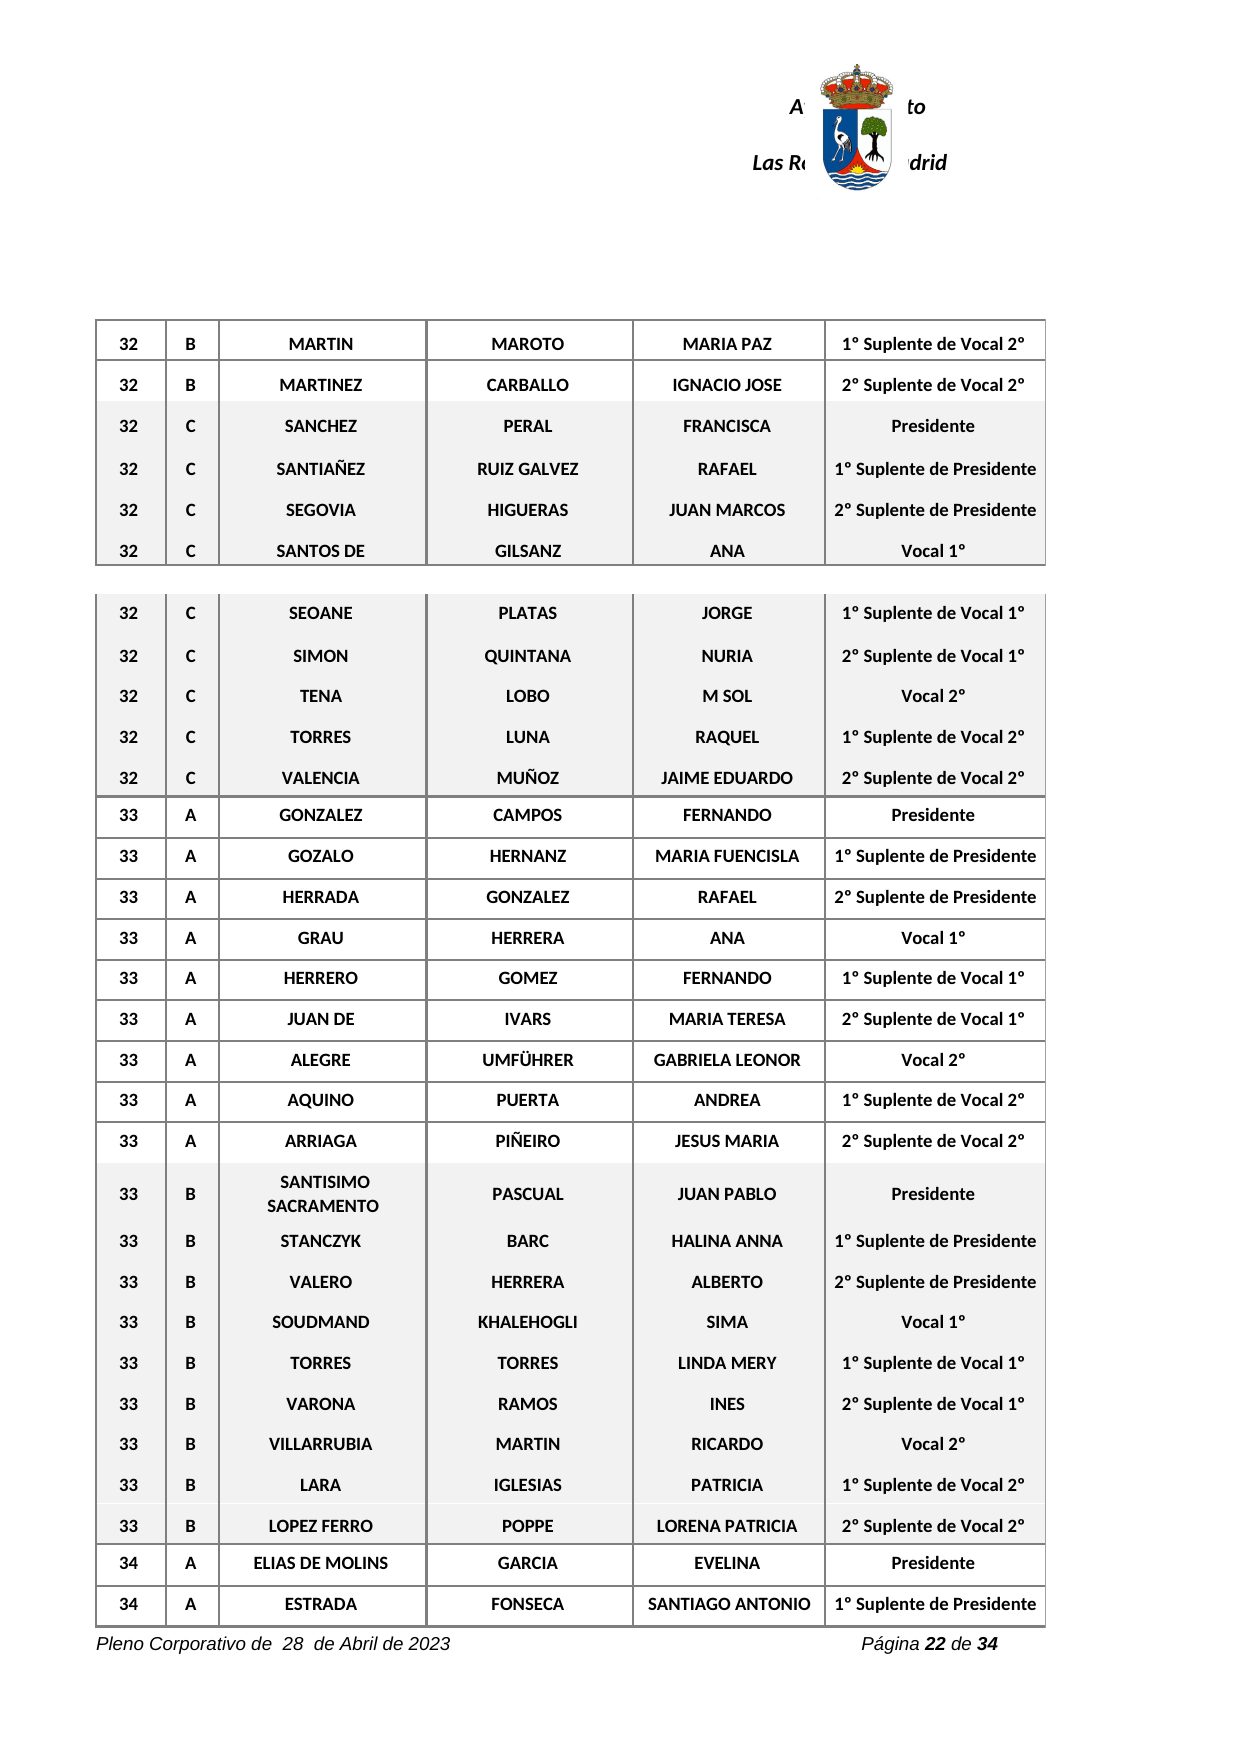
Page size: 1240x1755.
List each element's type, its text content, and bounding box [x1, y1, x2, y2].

table_cell 1º Suplente de Vocal 2º [826, 720, 1045, 756]
table_cell RICARDO [634, 1427, 824, 1463]
table_cell IVARS [428, 1001, 632, 1040]
table_cell CARBALLO [428, 361, 632, 401]
table_cell QUINTANA [428, 638, 632, 674]
table_cell ANA [634, 527, 824, 564]
table_cell 1º Suplente de Presidente [826, 839, 1045, 877]
table_cell MARTIN [220, 321, 425, 359]
table_header SEOANE [220, 596, 425, 634]
table_cell TORRES [428, 1346, 632, 1382]
table_cell MARIA TERESA [634, 1001, 824, 1040]
table_cell Vocal 2º [826, 1427, 1045, 1463]
table_cell 32 [97, 760, 165, 795]
table_cell SOUDMAND [220, 1305, 425, 1341]
table_cell RAQUEL [634, 720, 824, 756]
table_cell FONSECA [428, 1587, 632, 1625]
table_cell UMFÜHRER [428, 1042, 632, 1081]
table_cell 32 [97, 361, 165, 401]
table_cell 34 [97, 1545, 165, 1585]
table_cell A [167, 1123, 218, 1163]
table_cell 34 [97, 1587, 165, 1625]
table_cell 33 [97, 798, 165, 837]
table_cell TORRES [220, 1346, 425, 1382]
table_cell HIGUERAS [428, 486, 632, 523]
table_header PLATAS [428, 596, 632, 634]
table_cell A [167, 839, 218, 877]
table_cell HALINA ANNA [634, 1224, 824, 1260]
table_cell 2º Suplente de Vocal 2º [826, 361, 1045, 401]
table_cell JUAN DE [220, 1001, 425, 1040]
table_cell 2º Suplente de Presidente [826, 1265, 1045, 1300]
table_cell C [167, 720, 218, 756]
table_cell MARTIN [428, 1427, 632, 1463]
table_cell B [167, 321, 218, 359]
table_cell A [167, 961, 218, 999]
table_cell 33 [97, 1346, 165, 1382]
table_cell Vocal 2º [826, 679, 1045, 715]
table_cell VALENCIA [220, 760, 425, 795]
table_cell ARRIAGA [220, 1123, 425, 1163]
table_cell VILLARRUBIA [220, 1427, 425, 1463]
table_cell Vocal 1º [826, 1305, 1045, 1341]
table_cell A [167, 1001, 218, 1040]
table_cell 1º Suplente de Presidente [826, 445, 1045, 482]
table_cell 1º Suplente de Presidente [826, 1587, 1045, 1625]
table_cell FRANCISCA [634, 402, 824, 441]
table_cell 33 [97, 839, 165, 877]
table_cell 33 [97, 1123, 165, 1163]
table_cell ALEGRE [220, 1042, 425, 1081]
table_cell 33 [97, 920, 165, 959]
table_cell PIÑEIRO [428, 1123, 632, 1163]
table_cell ESTRADA [220, 1587, 425, 1625]
table_cell 33 [97, 1427, 165, 1463]
table_cell 33 [97, 1508, 165, 1543]
table_cell POPPE [428, 1508, 632, 1543]
table_cell 2º Suplente de Presidente [826, 486, 1045, 523]
table_cell 2º Suplente de Vocal 2º [826, 1508, 1045, 1543]
table_cell C [167, 638, 218, 674]
table_cell 2º Suplente de Vocal 1º [826, 1386, 1045, 1422]
table_cell HERRADA [220, 880, 425, 918]
table_cell 33 [97, 1083, 165, 1121]
table_cell IGLESIAS [428, 1468, 632, 1503]
table_cell RAMOS [428, 1386, 632, 1422]
table_cell GABRIELA LEONOR [634, 1042, 824, 1081]
table_cell LARA [220, 1468, 425, 1503]
table_cell JESUS MARIA [634, 1123, 824, 1163]
table_cell GARCIA [428, 1545, 632, 1585]
table_cell JAIME EDUARDO [634, 760, 824, 795]
table_cell SANTIAÑEZ [220, 445, 425, 482]
table_cell A [167, 880, 218, 918]
table_cell A [167, 1587, 218, 1625]
table_cell A [167, 798, 218, 837]
table_cell M SOL [634, 679, 824, 715]
table_cell GILSANZ [428, 527, 632, 564]
table_cell MUÑOZ [428, 760, 632, 795]
table_cell SANTISIMO SACRAMENTO [220, 1164, 425, 1219]
table_cell CAMPOS [428, 798, 632, 837]
table_cell Vocal 1º [826, 920, 1045, 959]
table_cell 33 [97, 1042, 165, 1081]
table_cell Presidente [826, 1545, 1045, 1585]
table_cell B [167, 1346, 218, 1382]
table_cell HERRERA [428, 920, 632, 959]
table_header 32 [97, 596, 165, 634]
table_cell 2º Suplente de Presidente [826, 880, 1045, 918]
table_cell 2º Suplente de Vocal 2º [826, 760, 1045, 795]
table_cell C [167, 402, 218, 441]
table_cell SEGOVIA [220, 486, 425, 523]
table_cell JUAN MARCOS [634, 486, 824, 523]
table_cell A [167, 920, 218, 959]
table_cell BARC [428, 1224, 632, 1260]
table_cell B [167, 1224, 218, 1260]
table_cell ANDREA [634, 1083, 824, 1121]
table_header 1º Suplente de Vocal 1º [826, 596, 1045, 634]
table_cell B [167, 1265, 218, 1300]
table_cell FERNANDO [634, 798, 824, 837]
table_cell IGNACIO JOSE [634, 361, 824, 401]
table_cell RAFAEL [634, 445, 824, 482]
table_cell C [167, 445, 218, 482]
table_cell 1º Suplente de Vocal 2º [826, 321, 1045, 359]
table_cell 1º Suplente de Presidente [826, 1224, 1045, 1260]
table_header C [167, 596, 218, 634]
table_cell 2º Suplente de Vocal 1º [826, 1001, 1045, 1040]
table_cell RAFAEL [634, 880, 824, 918]
table_cell C [167, 527, 218, 564]
table_cell FERNANDO [634, 961, 824, 999]
table_cell Presidente [826, 402, 1045, 441]
table_cell SANTIAGO ANTONIO [634, 1587, 824, 1625]
table_cell 1º Suplente de Vocal 1º [826, 1346, 1045, 1382]
table_cell 32 [97, 720, 165, 756]
table_cell C [167, 486, 218, 523]
table_cell HERNANZ [428, 839, 632, 877]
table_cell MARTINEZ [220, 361, 425, 401]
table_cell B [167, 1468, 218, 1503]
table_cell GONZALEZ [428, 880, 632, 918]
table_cell 32 [97, 527, 165, 564]
table_cell AQUINO [220, 1083, 425, 1121]
table_cell B [167, 1164, 218, 1219]
table_cell NURIA [634, 638, 824, 674]
table_cell 1º Suplente de Vocal 2º [826, 1468, 1045, 1503]
table_cell ANA [634, 920, 824, 959]
table_cell SIMA [634, 1305, 824, 1341]
table_cell 33 [97, 961, 165, 999]
table_cell PERAL [428, 402, 632, 441]
table_cell 33 [97, 1305, 165, 1341]
table_cell 33 [97, 1001, 165, 1040]
table_cell VARONA [220, 1386, 425, 1422]
table_cell INES [634, 1386, 824, 1422]
table_cell KHALEHOGLI [428, 1305, 632, 1341]
table_cell 32 [97, 445, 165, 482]
table_cell LINDA MERY [634, 1346, 824, 1382]
table_cell 33 [97, 1386, 165, 1422]
table_cell C [167, 760, 218, 795]
table_cell B [167, 1427, 218, 1463]
table_cell TENA [220, 679, 425, 715]
table_cell LOPEZ FERRO [220, 1508, 425, 1543]
table_cell PASCUAL [428, 1164, 632, 1219]
table_cell ELIAS DE MOLINS [220, 1545, 425, 1585]
table_cell 33 [97, 1224, 165, 1260]
table_cell A [167, 1083, 218, 1121]
table_cell Vocal 1º [826, 527, 1045, 564]
table_cell JUAN PABLO [634, 1164, 824, 1219]
table_cell A [167, 1042, 218, 1081]
table_cell 32 [97, 486, 165, 523]
table_cell 1º Suplente de Vocal 1º [826, 961, 1045, 999]
table_cell SIMON [220, 638, 425, 674]
table_cell 33 [97, 1468, 165, 1503]
table_cell B [167, 361, 218, 401]
table_cell GOMEZ [428, 961, 632, 999]
table_cell HERRERA [428, 1265, 632, 1300]
table_cell C [167, 679, 218, 715]
table_cell Presidente [826, 798, 1045, 837]
table_cell GONZALEZ [220, 798, 425, 837]
table_cell Vocal 2º [826, 1042, 1045, 1081]
table_cell SANCHEZ [220, 402, 425, 441]
table_cell 33 [97, 880, 165, 918]
table_cell B [167, 1508, 218, 1543]
table_cell GOZALO [220, 839, 425, 877]
table_cell A [167, 1545, 218, 1585]
table_cell 1º Suplente de Vocal 2º [826, 1083, 1045, 1121]
table_cell HERRERO [220, 961, 425, 999]
table_cell TORRES [220, 720, 425, 756]
table_cell LUNA [428, 720, 632, 756]
table_cell SANTOS DE [220, 527, 425, 564]
table_cell ALBERTO [634, 1265, 824, 1300]
table_cell MARIA PAZ [634, 321, 824, 359]
table_cell B [167, 1386, 218, 1422]
table_cell EVELINA [634, 1545, 824, 1585]
table_cell 2º Suplente de Vocal 1º [826, 638, 1045, 674]
table_cell 33 [97, 1164, 165, 1219]
table_cell 33 [97, 1265, 165, 1300]
table_cell Presidente [826, 1164, 1045, 1219]
table_cell 32 [97, 679, 165, 715]
table_cell STANCZYK [220, 1224, 425, 1260]
table_cell VALERO [220, 1265, 425, 1300]
table_header JORGE [634, 596, 824, 634]
table_cell 32 [97, 402, 165, 441]
table_cell PUERTA [428, 1083, 632, 1121]
table_cell 32 [97, 321, 165, 359]
table_cell RUIZ GALVEZ [428, 445, 632, 482]
table_cell LOBO [428, 679, 632, 715]
table_cell MARIA FUENCISLA [634, 839, 824, 877]
table_cell LORENA PATRICIA [634, 1508, 824, 1543]
table_cell PATRICIA [634, 1468, 824, 1503]
table_cell B [167, 1305, 218, 1341]
table_cell MAROTO [428, 321, 632, 359]
table_cell 2º Suplente de Vocal 2º [826, 1123, 1045, 1163]
table_cell GRAU [220, 920, 425, 959]
table_cell 32 [97, 638, 165, 674]
